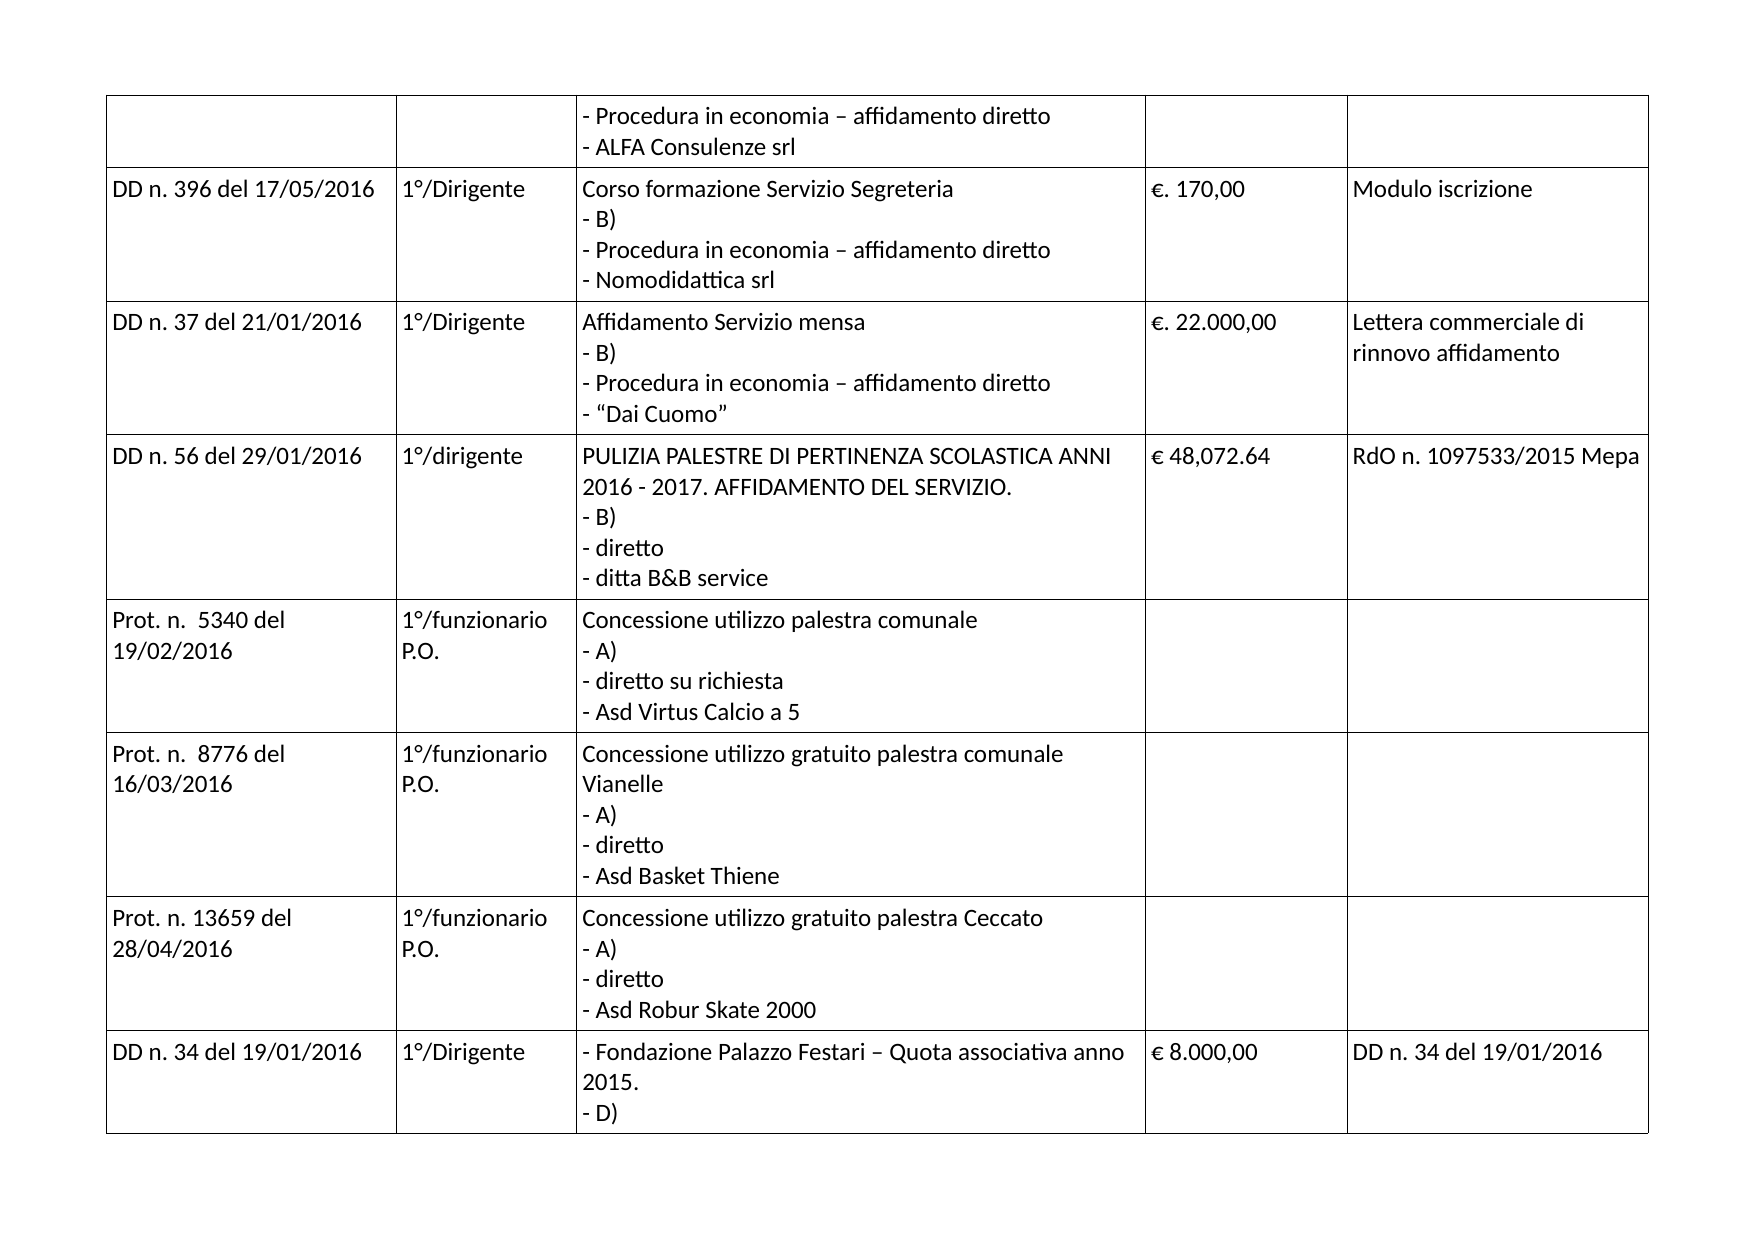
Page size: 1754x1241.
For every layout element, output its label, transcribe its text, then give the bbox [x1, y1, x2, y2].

table_cell DD n. 37 del 21/01/2016 [107, 302, 396, 434]
table_cell PULIZIA PALESTRE DI PERTINENZA SCOLASTICA ANNI 2016 - 2017. AFFIDAMENTO DEL SERVIZIO. - B) - diretto - ditta B&B service [577, 435, 1145, 598]
table_cell DD n. 34 del 19/01/2016 [107, 1031, 396, 1133]
table_cell Corso formazione Servizio Segreteria - B) - Procedura in economia – affidamento diretto - Nomodidattica srl [577, 168, 1145, 301]
table_cell € 48.072,64 [1146, 435, 1347, 598]
table_cell €. 22.000,00 [1146, 302, 1347, 434]
table_cell 1°/funzionario P.O. [397, 600, 576, 732]
table_cell [1146, 733, 1347, 896]
table_cell 1°/dirigente [397, 435, 576, 598]
table_cell 1°/funzionario P.O. [397, 897, 576, 1030]
table_cell Prot. n. 5340 del 19/02/2016 [107, 600, 396, 732]
table_cell [1146, 897, 1347, 1030]
table_cell Affidamento Servizio mensa - B) - Procedura in economia – affidamento diretto - “Dai Cuomo” [577, 302, 1145, 434]
table_cell Concessione utilizzo gratuito palestra comunale Vianelle - A) - diretto - Asd Basket Thiene [577, 733, 1145, 896]
table_cell 1°/Dirigente [397, 1031, 576, 1133]
table_cell Prot. n. 8776 del 16/03/2016 [107, 733, 396, 896]
table_cell DD n. 34 del 19/01/2016 [1348, 1031, 1648, 1133]
table_cell DD n. 56 del 29/01/2016 [107, 435, 396, 598]
table_cell 1°/Dirigente [397, 168, 576, 301]
table_cell 1°/Dirigente [397, 302, 576, 434]
table_cell [1348, 600, 1648, 732]
table_cell Concessione utilizzo palestra comunale - A) - diretto su richiesta - Asd Virtus Calcio a 5 [577, 600, 1145, 732]
table_cell €. 170,00 [1146, 168, 1347, 301]
table_cell [1348, 897, 1648, 1030]
table_cell - Fondazione Palazzo Festari – Quota associativa anno 2015. - D) [577, 1031, 1145, 1133]
table_cell Lettera commerciale di rinnovo affidamento [1348, 302, 1648, 434]
table_cell RdO n. 1097533/2015 Mepa [1348, 435, 1648, 598]
table_cell [1146, 600, 1347, 732]
table_cell Concessione utilizzo gratuito palestra Ceccato - A) - diretto - Asd Robur Skate 2000 [577, 897, 1145, 1030]
table_cell [1146, 96, 1347, 167]
table_cell [1348, 96, 1648, 167]
table_cell Modulo iscrizione [1348, 168, 1648, 301]
table_cell Prot. n. 13659 del 28/04/2016 [107, 897, 396, 1030]
table_cell € 8.000,00 [1146, 1031, 1347, 1133]
table_cell [1348, 733, 1648, 896]
table_cell DD n. 396 del 17/05/2016 [107, 168, 396, 301]
table_cell [397, 96, 576, 167]
table_cell - Procedura in economia – affidamento diretto - ALFA Consulenze srl [577, 96, 1145, 167]
table_cell 1°/funzionario P.O. [397, 733, 576, 896]
table_cell [107, 96, 396, 167]
